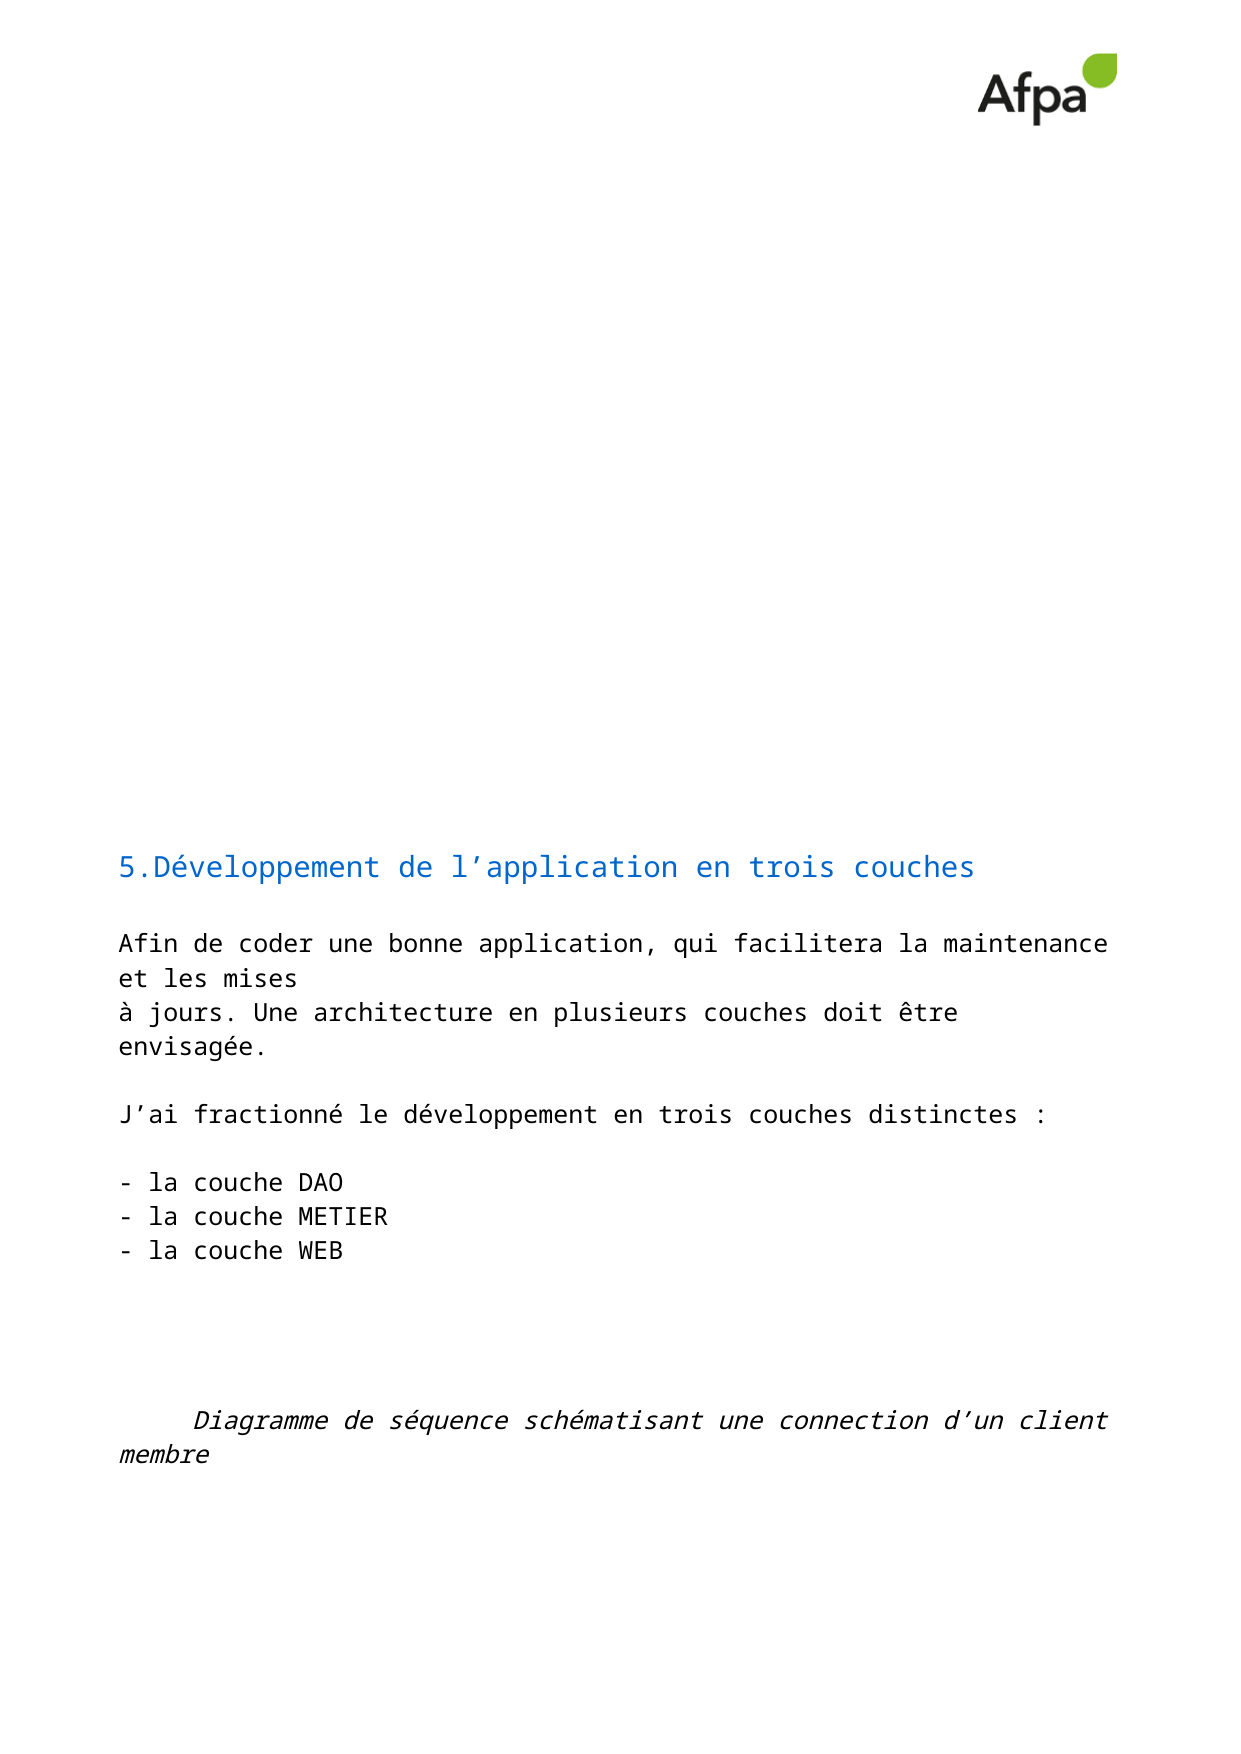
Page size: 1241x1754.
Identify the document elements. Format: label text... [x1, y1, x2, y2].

text à jours. Une architecture en plusieurs couches doit être envisagée. [118, 994, 1122, 1062]
picture [977, 53, 1117, 126]
text 5.Développement de l’application en trois couches [118, 847, 1122, 886]
text J’ai fractionné le développement en trois couches distinctes : [118, 1096, 1122, 1131]
text - la couche METIER [118, 1199, 1122, 1233]
text Diagramme de séquence schématisant une connection d’un client membre [118, 1403, 1122, 1471]
text Afin de coder une bonne application, qui facilitera la maintenance et les mises [118, 926, 1122, 994]
text - la couche DAO [118, 1164, 1122, 1199]
text - la couche WEB [118, 1233, 1122, 1267]
